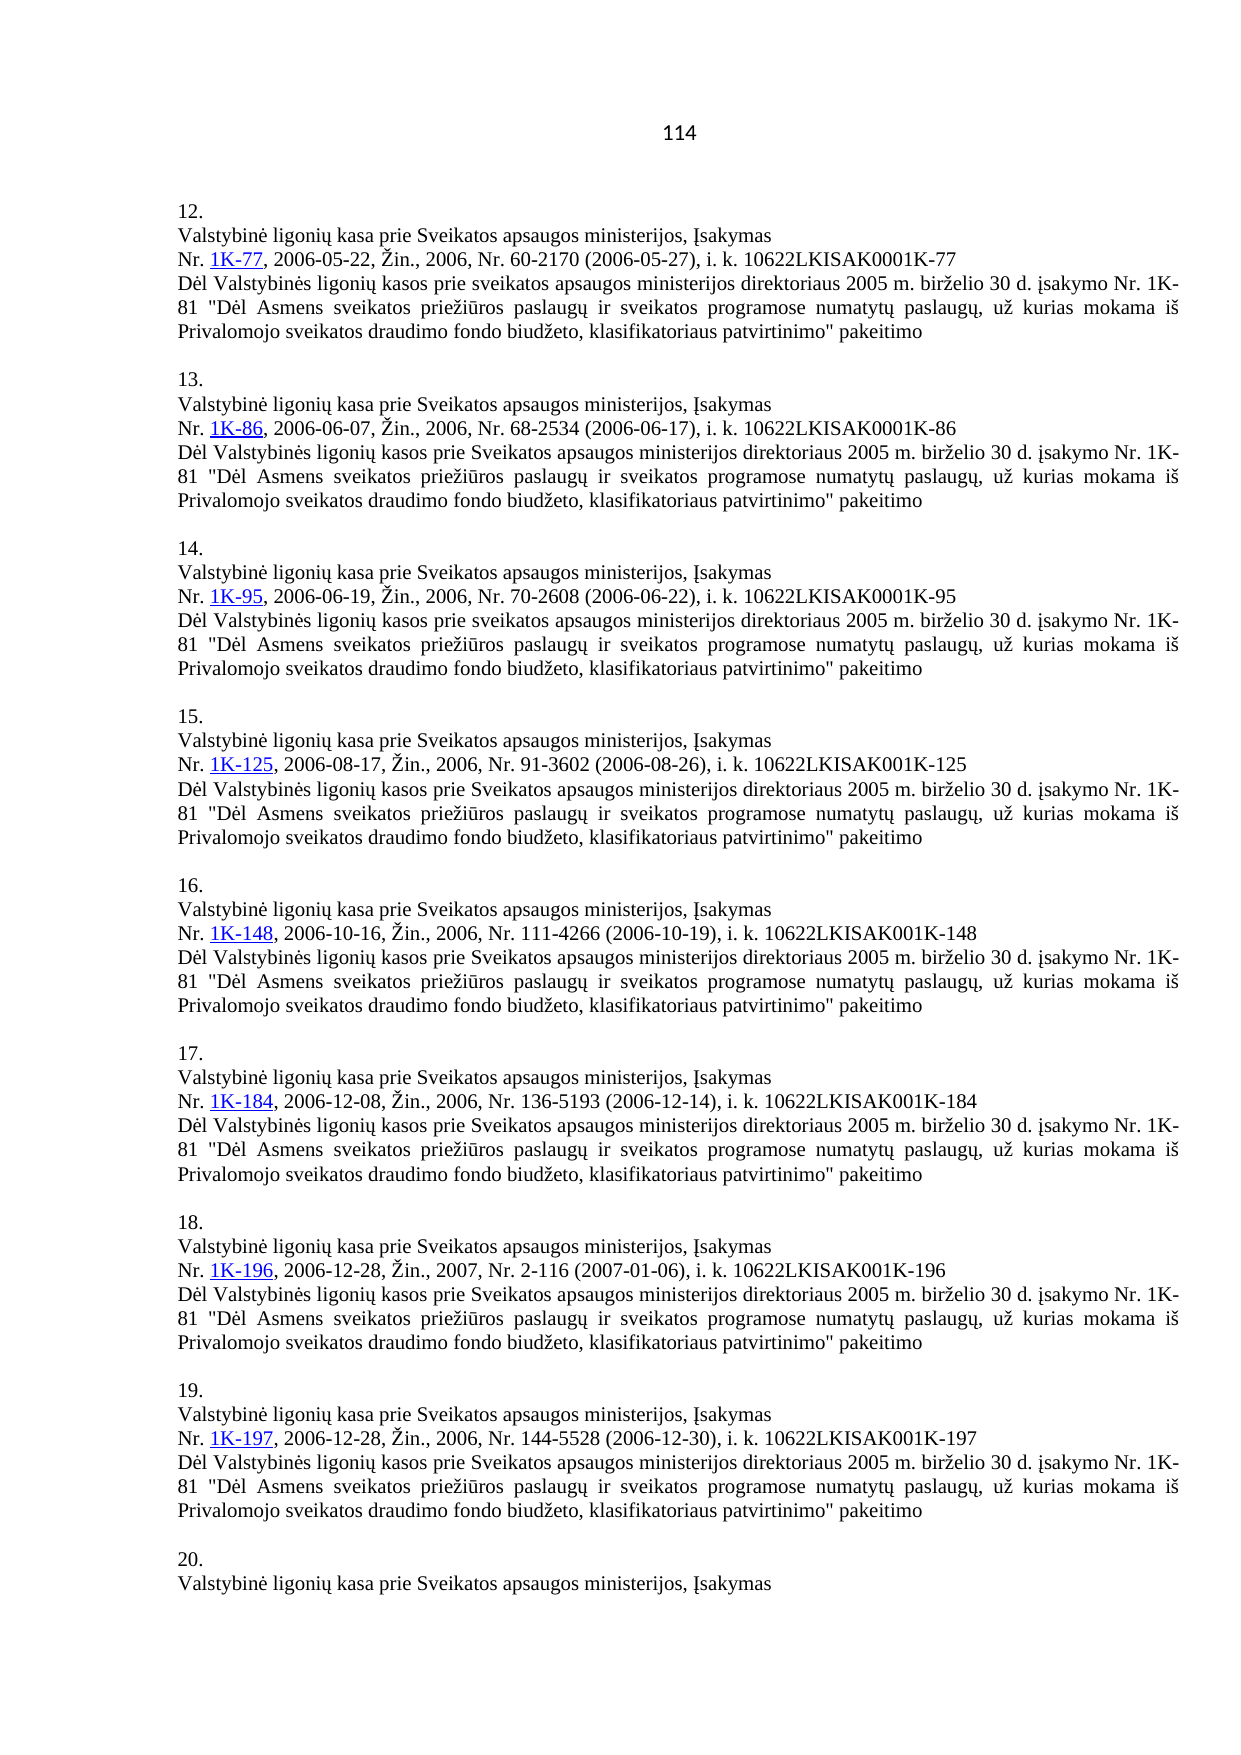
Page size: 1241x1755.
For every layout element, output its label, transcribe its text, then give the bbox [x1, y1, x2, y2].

text Dėl Valstybinės ligonių kasos prie Sveikatos apsaugos ministerijos direktoriaus 2005 m. birželio 30 d. įsakymo Nr. 1K-81 "Dėl Asmens sveikatos priežiūros paslaugų ir sveikatos programose numatytų paslaugų, už kurias mokama iš Privalomojo sveikatos draudimo fondo biudžeto, klasifikatoriaus patvirtinimo" pakeitimo [177, 776, 1181, 849]
text 15. [177, 704, 1181, 728]
text Dėl Valstybinės ligonių kasos prie Sveikatos apsaugos ministerijos direktoriaus 2005 m. birželio 30 d. įsakymo Nr. 1K-81 "Dėl Asmens sveikatos priežiūros paslaugų ir sveikatos programose numatytų paslaugų, už kurias mokama iš Privalomojo sveikatos draudimo fondo biudžeto, klasifikatoriaus patvirtinimo" pakeitimo [177, 1113, 1181, 1186]
text Nr. 1K-95, 2006-06-19, Žin., 2006, Nr. 70-2608 (2006-06-22), i. k. 10622LKISAK0001K-95 [177, 584, 1181, 608]
text Nr. 1K-125, 2006-08-17, Žin., 2006, Nr. 91-3602 (2006-08-26), i. k. 10622LKISAK001K-125 [177, 752, 1181, 776]
text 20. [177, 1546, 1181, 1571]
text 12. [177, 199, 1181, 223]
text Nr. 1K-86, 2006-06-07, Žin., 2006, Nr. 68-2534 (2006-06-17), i. k. 10622LKISAK0001K-86 [177, 416, 1181, 439]
text Valstybinė ligonių kasa prie Sveikatos apsaugos ministerijos, Įsakymas [177, 560, 1181, 584]
text Valstybinė ligonių kasa prie Sveikatos apsaugos ministerijos, Įsakymas [177, 897, 1181, 921]
text Valstybinė ligonių kasa prie Sveikatos apsaugos ministerijos, Įsakymas [177, 223, 1181, 247]
text Dėl Valstybinės ligonių kasos prie Sveikatos apsaugos ministerijos direktoriaus 2005 m. birželio 30 d. įsakymo Nr. 1K-81 "Dėl Asmens sveikatos priežiūros paslaugų ir sveikatos programose numatytų paslaugų, už kurias mokama iš Privalomojo sveikatos draudimo fondo biudžeto, klasifikatoriaus patvirtinimo" pakeitimo [177, 945, 1181, 1017]
text Nr. 1K-184, 2006-12-08, Žin., 2006, Nr. 136-5193 (2006-12-14), i. k. 10622LKISAK001K-184 [177, 1089, 1181, 1113]
text Dėl Valstybinės ligonių kasos prie sveikatos apsaugos ministerijos direktoriaus 2005 m. birželio 30 d. įsakymo Nr. 1K-81 "Dėl Asmens sveikatos priežiūros paslaugų ir sveikatos programose numatytų paslaugų, už kurias mokama iš Privalomojo sveikatos draudimo fondo biudžeto, klasifikatoriaus patvirtinimo" pakeitimo [177, 608, 1181, 680]
text 18. [177, 1209, 1181, 1234]
text 17. [177, 1041, 1181, 1065]
text Dėl Valstybinės ligonių kasos prie Sveikatos apsaugos ministerijos direktoriaus 2005 m. birželio 30 d. įsakymo Nr. 1K-81 "Dėl Asmens sveikatos priežiūros paslaugų ir sveikatos programose numatytų paslaugų, už kurias mokama iš Privalomojo sveikatos draudimo fondo biudžeto, klasifikatoriaus patvirtinimo" pakeitimo [177, 439, 1181, 512]
text Valstybinė ligonių kasa prie Sveikatos apsaugos ministerijos, Įsakymas [177, 391, 1181, 416]
text 14. [177, 536, 1181, 560]
text Dėl Valstybinės ligonių kasos prie sveikatos apsaugos ministerijos direktoriaus 2005 m. birželio 30 d. įsakymo Nr. 1K-81 "Dėl Asmens sveikatos priežiūros paslaugų ir sveikatos programose numatytų paslaugų, už kurias mokama iš Privalomojo sveikatos draudimo fondo biudžeto, klasifikatoriaus patvirtinimo" pakeitimo [177, 271, 1181, 343]
text Dėl Valstybinės ligonių kasos prie Sveikatos apsaugos ministerijos direktoriaus 2005 m. birželio 30 d. įsakymo Nr. 1K-81 "Dėl Asmens sveikatos priežiūros paslaugų ir sveikatos programose numatytų paslaugų, už kurias mokama iš Privalomojo sveikatos draudimo fondo biudžeto, klasifikatoriaus patvirtinimo" pakeitimo [177, 1450, 1181, 1522]
text 19. [177, 1378, 1181, 1402]
text Valstybinė ligonių kasa prie Sveikatos apsaugos ministerijos, Įsakymas [177, 1065, 1181, 1089]
text Dėl Valstybinės ligonių kasos prie Sveikatos apsaugos ministerijos direktoriaus 2005 m. birželio 30 d. įsakymo Nr. 1K-81 "Dėl Asmens sveikatos priežiūros paslaugų ir sveikatos programose numatytų paslaugų, už kurias mokama iš Privalomojo sveikatos draudimo fondo biudžeto, klasifikatoriaus patvirtinimo" pakeitimo [177, 1282, 1181, 1354]
text Valstybinė ligonių kasa prie Sveikatos apsaugos ministerijos, Įsakymas [177, 1571, 1181, 1594]
text Valstybinė ligonių kasa prie Sveikatos apsaugos ministerijos, Įsakymas [177, 1234, 1181, 1258]
text Valstybinė ligonių kasa prie Sveikatos apsaugos ministerijos, Įsakymas [177, 1402, 1181, 1426]
text Valstybinė ligonių kasa prie Sveikatos apsaugos ministerijos, Įsakymas [177, 728, 1181, 752]
text 13. [177, 367, 1181, 391]
text Nr. 1K-148, 2006-10-16, Žin., 2006, Nr. 111-4266 (2006-10-19), i. k. 10622LKISAK001K-148 [177, 921, 1181, 945]
text Nr. 1K-197, 2006-12-28, Žin., 2006, Nr. 144-5528 (2006-12-30), i. k. 10622LKISAK001K-197 [177, 1426, 1181, 1450]
text 16. [177, 873, 1181, 897]
text Nr. 1K-77, 2006-05-22, Žin., 2006, Nr. 60-2170 (2006-05-27), i. k. 10622LKISAK0001K-77 [177, 247, 1181, 271]
text Nr. 1K-196, 2006-12-28, Žin., 2007, Nr. 2-116 (2007-01-06), i. k. 10622LKISAK001K-196 [177, 1258, 1181, 1282]
